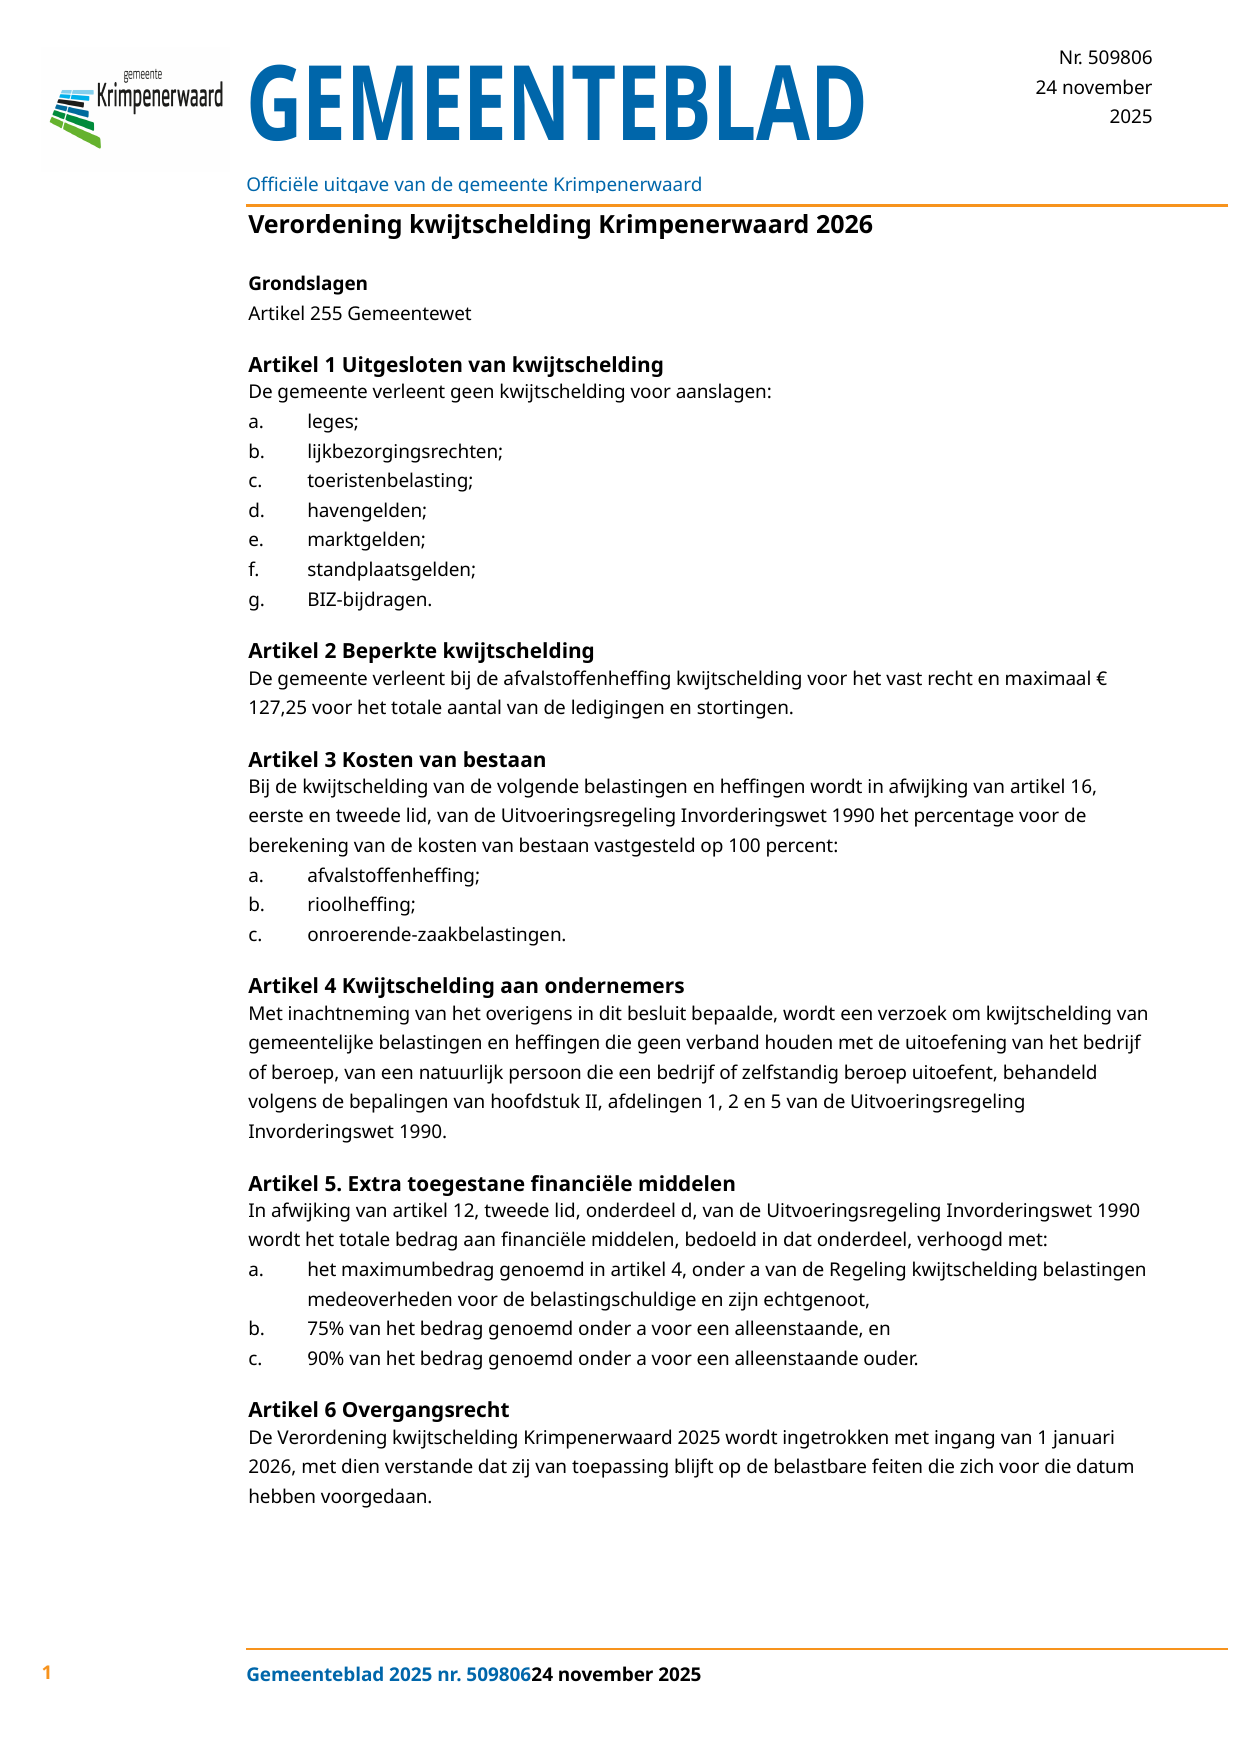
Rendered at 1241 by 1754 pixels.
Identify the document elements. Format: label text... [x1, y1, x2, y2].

text Artikel 5. Extra toegestane financiële middelen [248, 1169, 1152, 1197]
text Artikel 255 Gemeentewet [248, 300, 1152, 326]
text De gemeente verleent geen kwijtschelding voor aanslagen: [248, 379, 1152, 404]
list 75% van het bedrag genoemd onder a voor een alleenstaande, en [248, 1315, 1152, 1341]
picture [41, 47, 231, 172]
text Grondslagen [248, 270, 1152, 296]
text Artikel 1 Uitgesloten van kwijtschelding [248, 350, 1152, 379]
text Bij de kwijtschelding van de volgende belastingen en heffingen wordt in afwijking van artikel 16, eerste en tweede lid, van de Uitvoeringsregeling Invorderingswet 1990 het percentage voor de berekening van de kosten van bestaan vastgesteld op 100 percent: [248, 773, 1152, 858]
text Artikel 6 Overgangsrecht [248, 1395, 1152, 1424]
list toeristenbelasting; [248, 467, 1152, 493]
list marktgelden; [248, 527, 1152, 552]
list afvalstoffenheffing; [248, 862, 1152, 888]
list het maximumbedrag genoemd in artikel 4, onder a van de Regeling kwijtschelding belastingen medeoverheden voor de belastingschuldige en zijn echtgenoot, [248, 1256, 1152, 1312]
list standplaatsgelden; [248, 556, 1152, 582]
list 90% van het bedrag genoemd onder a voor een alleenstaande ouder. [248, 1345, 1152, 1371]
text De Verordening kwijtschelding Krimpenerwaard 2025 wordt ingetrokken met ingang van 1 januari 2026, met dien verstande dat zij van toepassing blijft op de belastbare feiten die zich voor die datum hebben voorgedaan. [248, 1424, 1152, 1509]
text Met inachtneming van het overigens in dit besluit bepaalde, wordt een verzoek om kwijtschelding van gemeentelijke belastingen en heffingen die geen verband houden met de uitoefening van het bedrijf of beroep, van een natuurlijk persoon die een bedrijf of zelfstandig beroep uitoefent, behandeld volgens de bepalingen van hoofdstuk II, afdelingen 1, 2 en 5 van de Uitvoeringsregeling Invorderingswet 1990. [248, 1000, 1152, 1144]
list lijkbezorgingsrechten; [248, 438, 1152, 464]
text Artikel 4 Kwijtschelding aan ondernemers [248, 971, 1152, 1000]
text Artikel 3 Kosten van bestaan [248, 745, 1152, 773]
list BIZ-bijdragen. [248, 586, 1152, 612]
list onroerende-zaakbelastingen. [248, 921, 1152, 947]
text Verordening kwijtschelding Krimpenerwaard 2026 [248, 207, 1152, 241]
list leges; [248, 408, 1152, 434]
text Artikel 2 Beperkte kwijtschelding [248, 636, 1152, 665]
text In afwijking van artikel 12, tweede lid, onderdeel d, van de Uitvoeringsregeling Invorderingswet 1990 wordt het totale bedrag aan financiële middelen, bedoeld in dat onderdeel, verhoogd met: [248, 1197, 1152, 1252]
text De gemeente verleent bij de afvalstoffenheffing kwijtschelding voor het vast recht en maximaal € 127,25 voor het totale aantal van de ledigingen en stortingen. [248, 665, 1152, 720]
list rioolheffing; [248, 891, 1152, 917]
list havengelden; [248, 497, 1152, 523]
